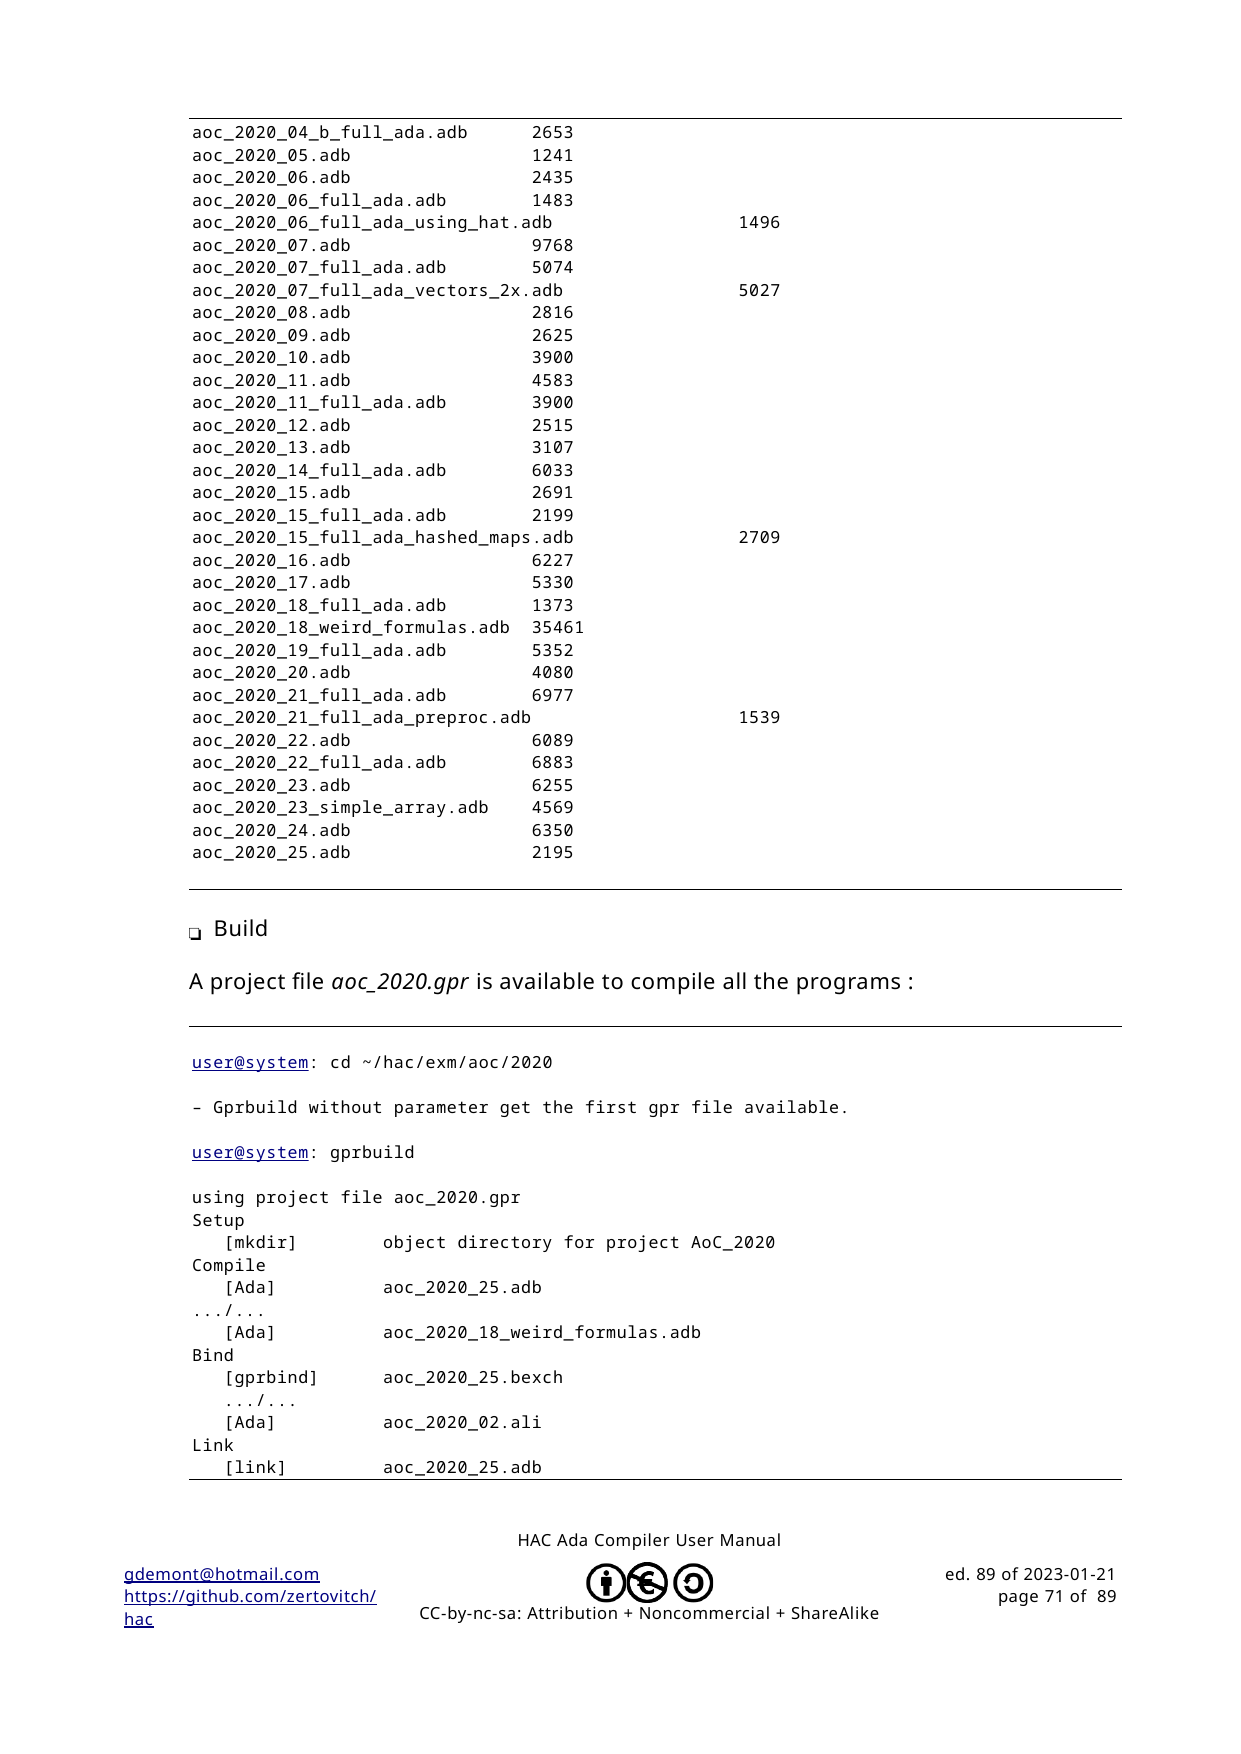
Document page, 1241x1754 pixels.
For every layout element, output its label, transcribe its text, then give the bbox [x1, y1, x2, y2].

list user@system: cd ~/hac/exm/aoc/2020 – Gprbuild without parameter get the first gpr file available. [189, 1027, 1122, 1116]
list Link [189, 1431, 1122, 1453]
list Bind [189, 1341, 1122, 1363]
list aoc_2020_21_full_ada_preproc.adb 1539 [189, 703, 1122, 726]
list aoc_2020_11_full_ada.adb 3900 [189, 388, 1122, 411]
list aoc_2020_07_full_ada.adb 5074 [189, 253, 1122, 276]
list aoc_2020_06_full_ada.adb 1483 [189, 186, 1122, 208]
list aoc_2020_22_full_ada.adb 6883 [189, 748, 1122, 771]
list [Ada] aoc_2020_02.ali [189, 1408, 1122, 1431]
list Setup [189, 1206, 1122, 1228]
list aoc_2020_20.adb 4080 [189, 658, 1122, 681]
list aoc_2020_13.adb 3107 [189, 433, 1122, 456]
list aoc_2020_07.adb 9768 [189, 231, 1122, 253]
list aoc_2020_16.adb 6227 [189, 546, 1122, 568]
list aoc_2020_19_full_ada.adb 5352 [189, 636, 1122, 658]
list Compile [189, 1251, 1122, 1273]
list [Ada] aoc_2020_25.adb [189, 1273, 1122, 1296]
list aoc_2020_09.adb 2625 [189, 321, 1122, 343]
list aoc_2020_18_full_ada.adb 1373 [189, 591, 1122, 613]
list .../... [189, 1386, 1122, 1408]
subtitle Build [189, 913, 1122, 954]
list aoc_2020_07_full_ada_vectors_2x.adb 5027 [189, 276, 1122, 298]
list aoc_2020_14_full_ada.adb 6033 [189, 456, 1122, 478]
list aoc_2020_25.adb 2195 [189, 838, 1122, 889]
list aoc_2020_04_b_full_ada.adb 2653 [189, 119, 1122, 141]
list aoc_2020_15_full_ada.adb 2199 [189, 501, 1122, 523]
list aoc_2020_17.adb 5330 [189, 568, 1122, 591]
list using project file aoc_2020.gpr [189, 1161, 1122, 1206]
list aoc_2020_06_full_ada_using_hat.adb 1496 [189, 208, 1122, 231]
list aoc_2020_11.adb 4583 [189, 366, 1122, 388]
list user@system: gprbuild [189, 1116, 1122, 1161]
list aoc_2020_05.adb 1241 [189, 141, 1122, 163]
list aoc_2020_21_full_ada.adb 6977 [189, 681, 1122, 703]
list aoc_2020_06.adb 2435 [189, 163, 1122, 186]
picture [585, 1562, 668, 1603]
list aoc_2020_22.adb 6089 [189, 726, 1122, 748]
list aoc_2020_15.adb 2691 [189, 478, 1122, 501]
list aoc_2020_08.adb 2816 [189, 298, 1122, 321]
list [link] aoc_2020_25.adb [189, 1453, 1122, 1479]
list aoc_2020_15_full_ada_hashed_maps.adb 2709 [189, 523, 1122, 546]
list [gprbind] aoc_2020_25.bexch [189, 1363, 1122, 1386]
list aoc_2020_10.adb 3900 [189, 343, 1122, 366]
list [Ada] aoc_2020_18_weird_formulas.adb [189, 1318, 1122, 1341]
list aoc_2020_23_simple_array.adb 4569 [189, 793, 1122, 816]
text A project file aoc_2020.gpr is available to compile all the programs : [189, 966, 1122, 996]
list aoc_2020_23.adb 6255 [189, 771, 1122, 793]
picture [672, 1562, 714, 1603]
list aoc_2020_12.adb 2515 [189, 411, 1122, 433]
list aoc_2020_18_weird_formulas.adb 35461 [189, 613, 1122, 636]
list .../... [189, 1296, 1122, 1318]
list [mkdir] object directory for project AoC_2020 [189, 1228, 1122, 1251]
list aoc_2020_24.adb 6350 [189, 816, 1122, 838]
